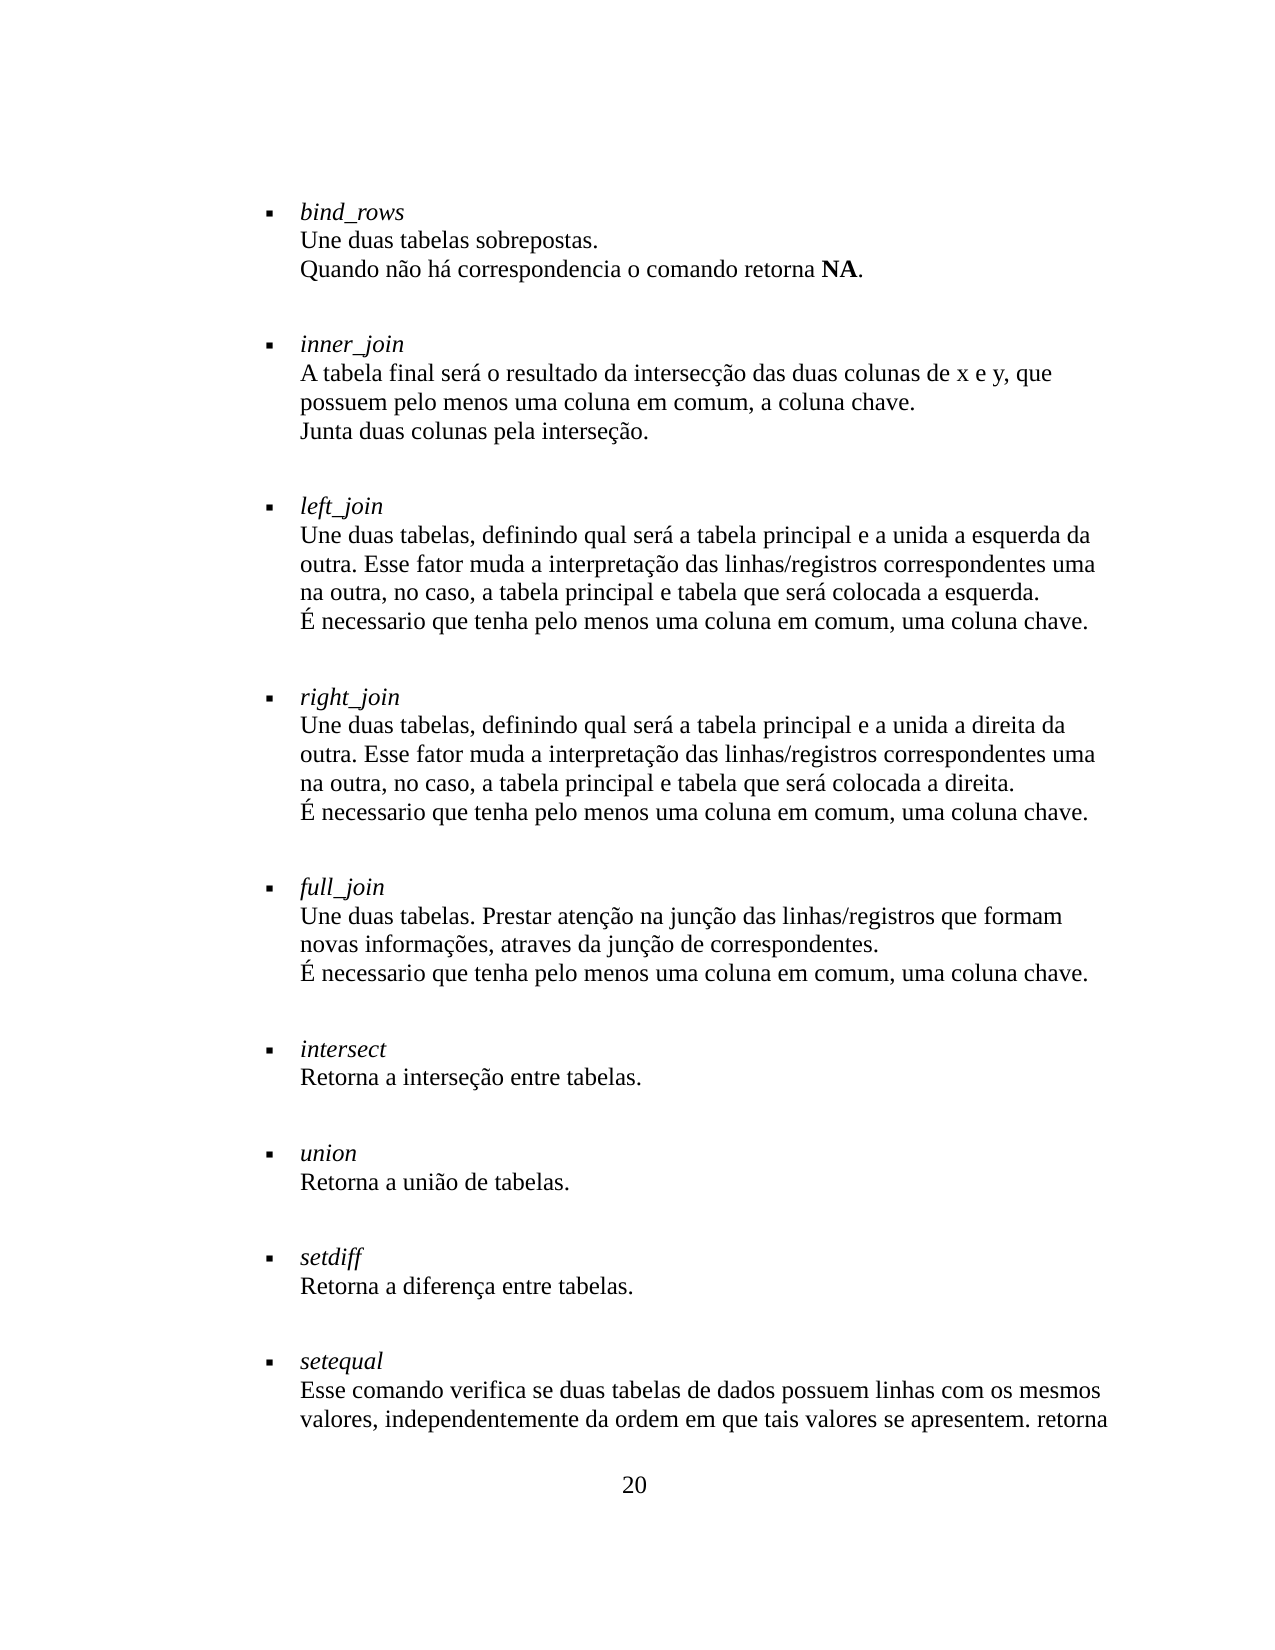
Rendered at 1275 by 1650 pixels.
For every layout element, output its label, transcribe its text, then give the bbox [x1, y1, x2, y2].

list left_join Une duas tabelas, definindo qual será a tabela principal e a unida a esquerda da outra. Esse fator muda a interpretação das linhas/registros correspondentes uma na outra, no caso, a tabela principal e tabela que será colocada a esquerda. É necessario que tenha pelo menos uma coluna em comum, uma coluna chave. [262, 491, 1125, 664]
list intersect Retorna a interseção entre tabelas. [262, 1034, 1125, 1120]
list full_join Une duas tabelas. Prestar atenção na junção das linhas/registros que formam novas informações, atraves da junção de correspondentes. É necessario que tenha pelo menos uma coluna em comum, uma coluna chave. [262, 872, 1125, 1016]
list [262, 150, 1125, 179]
list union Retorna a união de tabelas. [262, 1138, 1125, 1224]
list right_join Une duas tabelas, definindo qual será a tabela principal e a unida a direita da outra. Esse fator muda a interpretação das linhas/registros correspondentes uma na outra, no caso, a tabela principal e tabela que será colocada a direita. É necessario que tenha pelo menos uma coluna em comum, uma coluna chave. [262, 682, 1125, 854]
list bind_rows Une duas tabelas sobrepostas. Quando não há correspondencia o comando retorna NA. [262, 197, 1125, 312]
list setdiff Retorna a diferença entre tabelas. [262, 1242, 1125, 1328]
list setequal Esse comando verifica se duas tabelas de dados possuem linhas com os mesmos valores, independentemente da ordem em que tais valores se apresentem. retorna [262, 1346, 1125, 1432]
list inner_join A tabela final será o resultado da intersecção das duas colunas de x e y, que possuem pelo menos uma coluna em comum, a coluna chave. Junta duas colunas pela interseção. [262, 329, 1125, 473]
